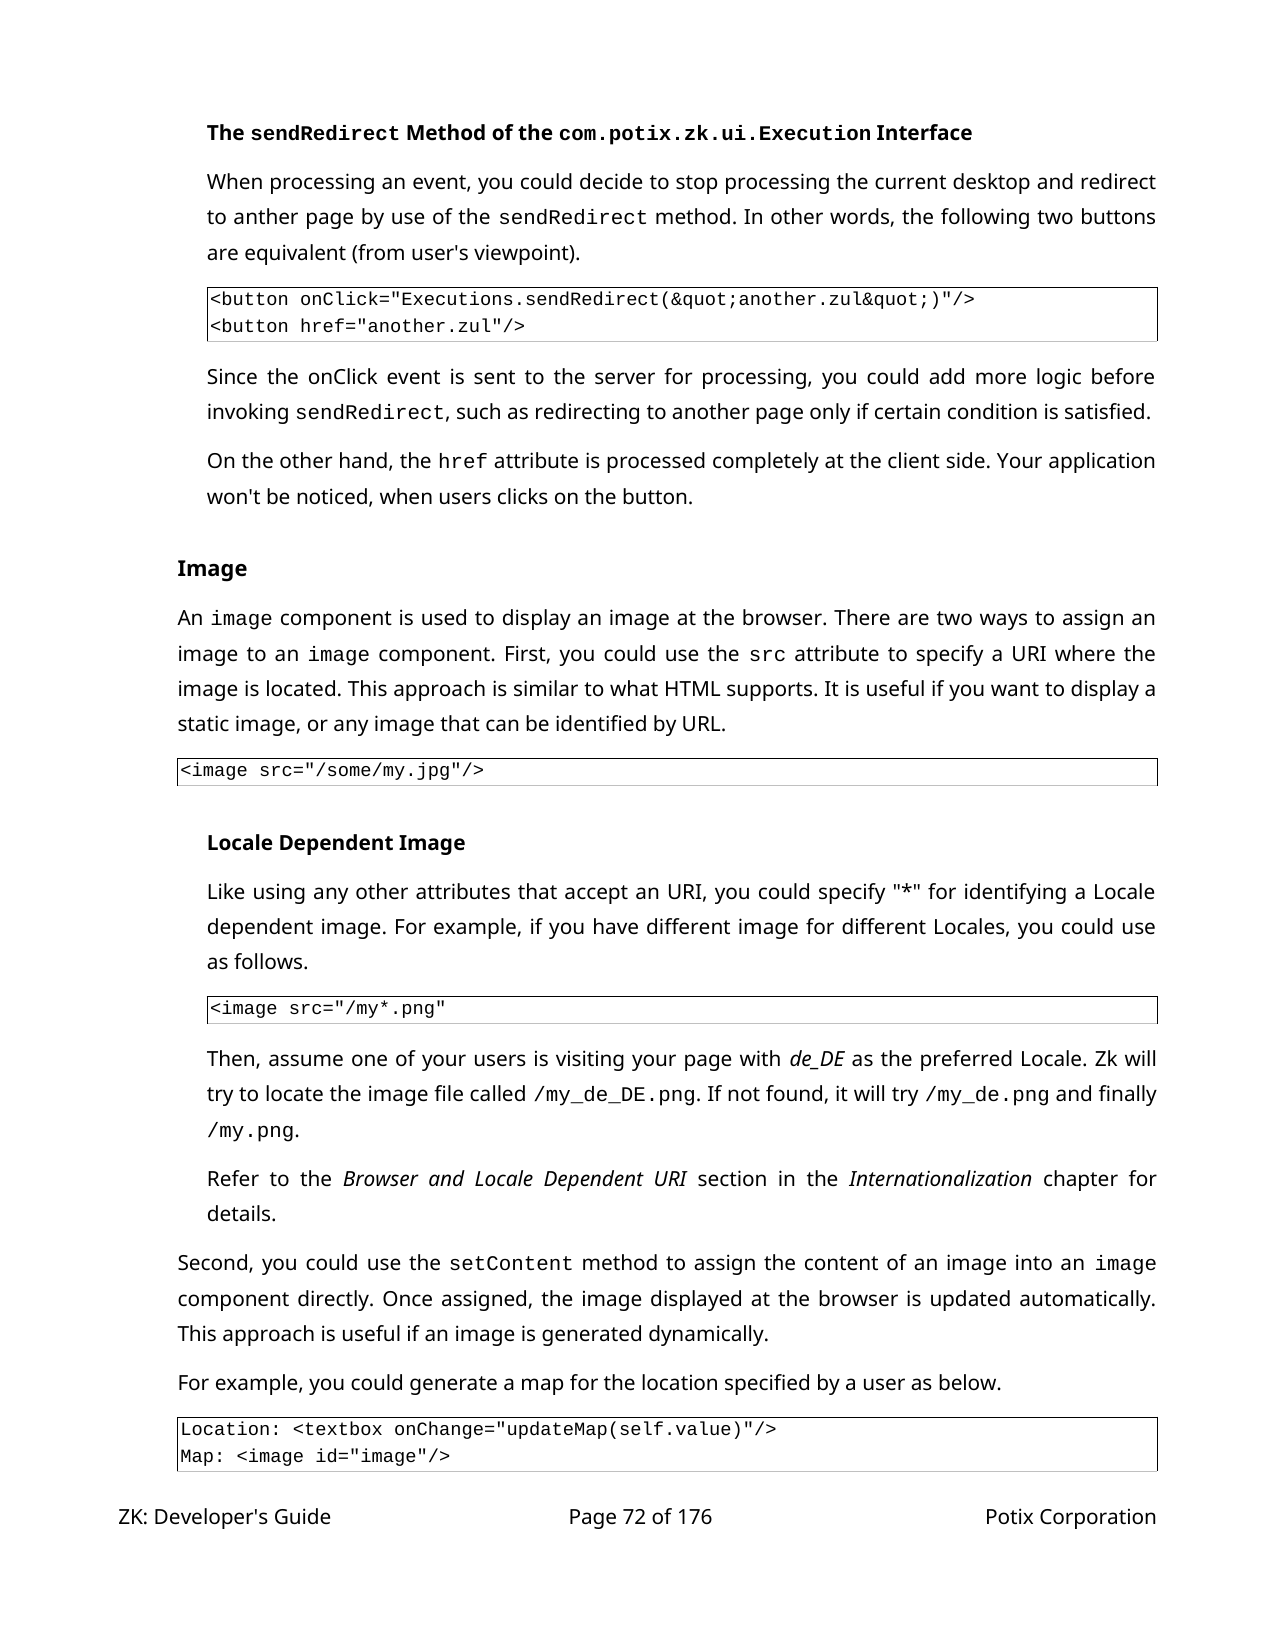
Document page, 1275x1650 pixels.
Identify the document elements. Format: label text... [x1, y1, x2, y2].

text Then, assume one of your users is visiting your page with de_DE as the preferred Locale. Zk will try to locate the image file called /my_de_DE.png. If not found, it will try /my_de.png and finally /my.png. [207, 1044, 1157, 1143]
text An image component is used to display an image at the browser. There are two ways to assign an image to an image component. First, you could use the src attribute to specify a URI where the image is located. This approach is similar to what HTML supports. It is useful if you want to display a static image, or any image that can be identified by URL. [177, 603, 1157, 738]
text When processing an event, you could decide to stop processing the current desktop and redirect to anther page by use of the sendRedirect method. In other words, the following two buttons are equivalent (from user's viewpoint). [207, 167, 1157, 266]
text Second, you could use the setContent method to assign the content of an image into an image component directly. Once assigned, the image displayed at the browser is updated automatically. This approach is useful if an image is generated dynamically. [177, 1248, 1157, 1347]
text For example, you could generate a map for the location specified by a user as below. [177, 1368, 1157, 1396]
text Refer to the Browser and Locale Dependent URI section in the Internationalization chapter for details. [207, 1164, 1157, 1227]
text <button href="another.zul"/> [208, 314, 1157, 341]
text Location: <textbox onChange="updateMap(self.value)"/> [178, 1418, 1157, 1441]
text Like using any other attributes that accept an URI, you could specify "*" for identifying a Locale dependent image. For example, if you have different image for different Locales, you could use as follows. [207, 877, 1157, 976]
text <button onClick="Executions.sendRedirect(&quot;another.zul&quot;)"/> [208, 288, 1157, 311]
text Since the onClick event is sent to the server for processing, you could add more logic before invoking sendRedirect, such as redirecting to another page only if certain condition is satisfied. [207, 362, 1157, 426]
subtitle Locale Dependent Image [207, 828, 1157, 856]
text <image src="/some/my.jpg"/> [178, 759, 1157, 785]
subtitle The sendRedirect Method of the com.potix.zk.ui.Execution Interface [207, 118, 1157, 147]
text <image src="/my*.png" [208, 997, 1157, 1023]
subtitle Image [177, 553, 1157, 583]
text On the other hand, the href attribute is processed completely at the client side. Your application won't be noticed, when users clicks on the button. [207, 446, 1157, 510]
text Map: <image id="image"/> [178, 1444, 1157, 1471]
